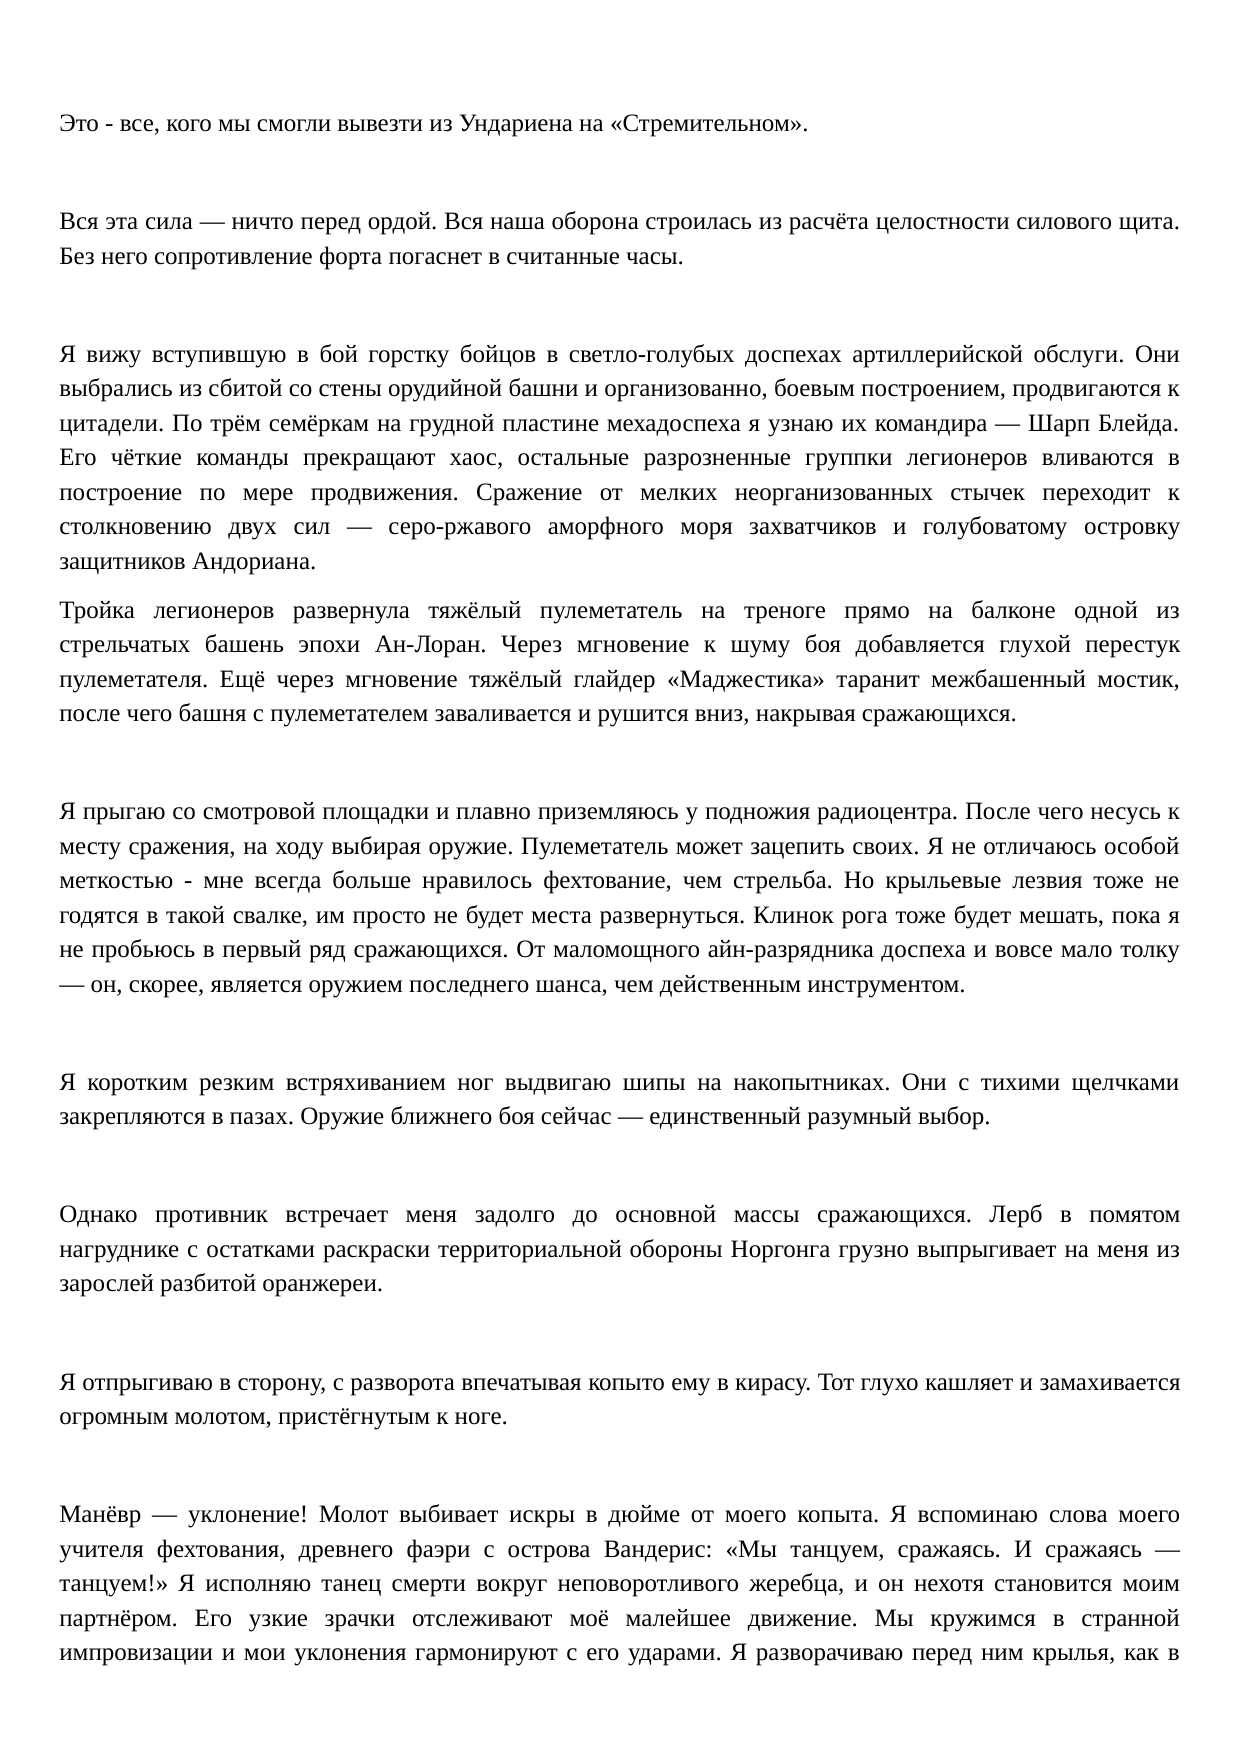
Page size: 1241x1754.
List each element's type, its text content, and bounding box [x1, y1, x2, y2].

text Это - все, кого мы смогли вывезти из Ундариена на «Стремительном». [59, 108, 1181, 137]
text Я отпрыгиваю в сторону, с разворота впечатывая копыто ему в кирасу. Тот глухо кашляет и замахивается огромным молотом, пристёгнутым к ноге. [59, 1367, 1181, 1430]
text Я прыгаю со смотровой площадки и плавно приземляюсь у подножия радиоцентра. После чего несусь к месту сражения, на ходу выбирая оружие. Пулеметатель может зацепить своих. Я не отличаюсь особой меткостью - мне всегда больше нравилось фехтование, чем стрельба. Но крыльевые лезвия тоже не годятся в такой свалке, им просто не будет места развернуться. Клинок рога тоже будет мешать, пока я не пробьюсь в первый ряд сражающихся. От маломощного айн-разрядника доспеха и вовсе мало толку — он, скорее, является оружием последнего шанса, чем действенным инструментом. [59, 796, 1181, 997]
text Я коротким резким встряхиванием ног выдвигаю шипы на накопытниках. Они с тихими щелчками закрепляются в пазах. Оружие ближнего боя сейчас — единственный разумный выбор. [59, 1067, 1181, 1130]
text Однако противник встречает меня задолго до основной массы сражающихся. Лерб в помятом нагруднике с остатками раскраски территориальной обороны Норгонга грузно выпрыгивает на меня из зарослей разбитой оранжереи. [59, 1199, 1181, 1297]
text Я вижу вступившую в бой горстку бойцов в светло-голубых доспехах артиллерийской обслуги. Они выбрались из сбитой со стены орудийной башни и организованно, боевым построением, продвигаются к цитадели. По трём семёркам на грудной пластине мехадоспеха я узнаю их командира — Шарп Блейда. Его чёткие команды прекращают хаос, остальные разрозненные группки легионеров вливаются в построение по мере продвижения. Сражение от мелких неорганизованных стычек переходит к столкновению двух сил — серо-ржавого аморфного моря захватчиков и голубоватому островку защитников Андориана. [59, 339, 1181, 574]
text Вся эта сила — ничто перед ордой. Вся наша оборона строилась из расчёта целостности силового щита. Без него сопротивление форта погаснет в считанные часы. [59, 206, 1181, 269]
text Манёвр — уклонение! Молот выбивает искры в дюйме от моего копыта. Я вспоминаю слова моего учителя фехтования, древнего фаэри с острова Вандерис: «Мы танцуем, сражаясь. И сражаясь — танцуем!» Я исполняю танец смерти вокруг неповоротливого жеребца, и он нехотя становится моим партнёром. Его узкие зрачки отслеживают моё малейшее движение. Мы кружимся в странной импровизации и мои уклонения гармонируют с его ударами. Я разворачиваю перед ним крылья, как в [59, 1499, 1181, 1666]
text Тройка легионеров развернула тяжёлый пулеметатель на треноге прямо на балконе одной из стрельчатых башень эпохи Ан-Лоран. Через мгновение к шуму боя добавляется глухой перестук пулеметателя. Ещё через мгновение тяжёлый глайдер «Маджестика» таранит межбашенный мостик, после чего башня с пулеметателем заваливается и рушится вниз, накрывая сражающихся. [59, 595, 1181, 727]
